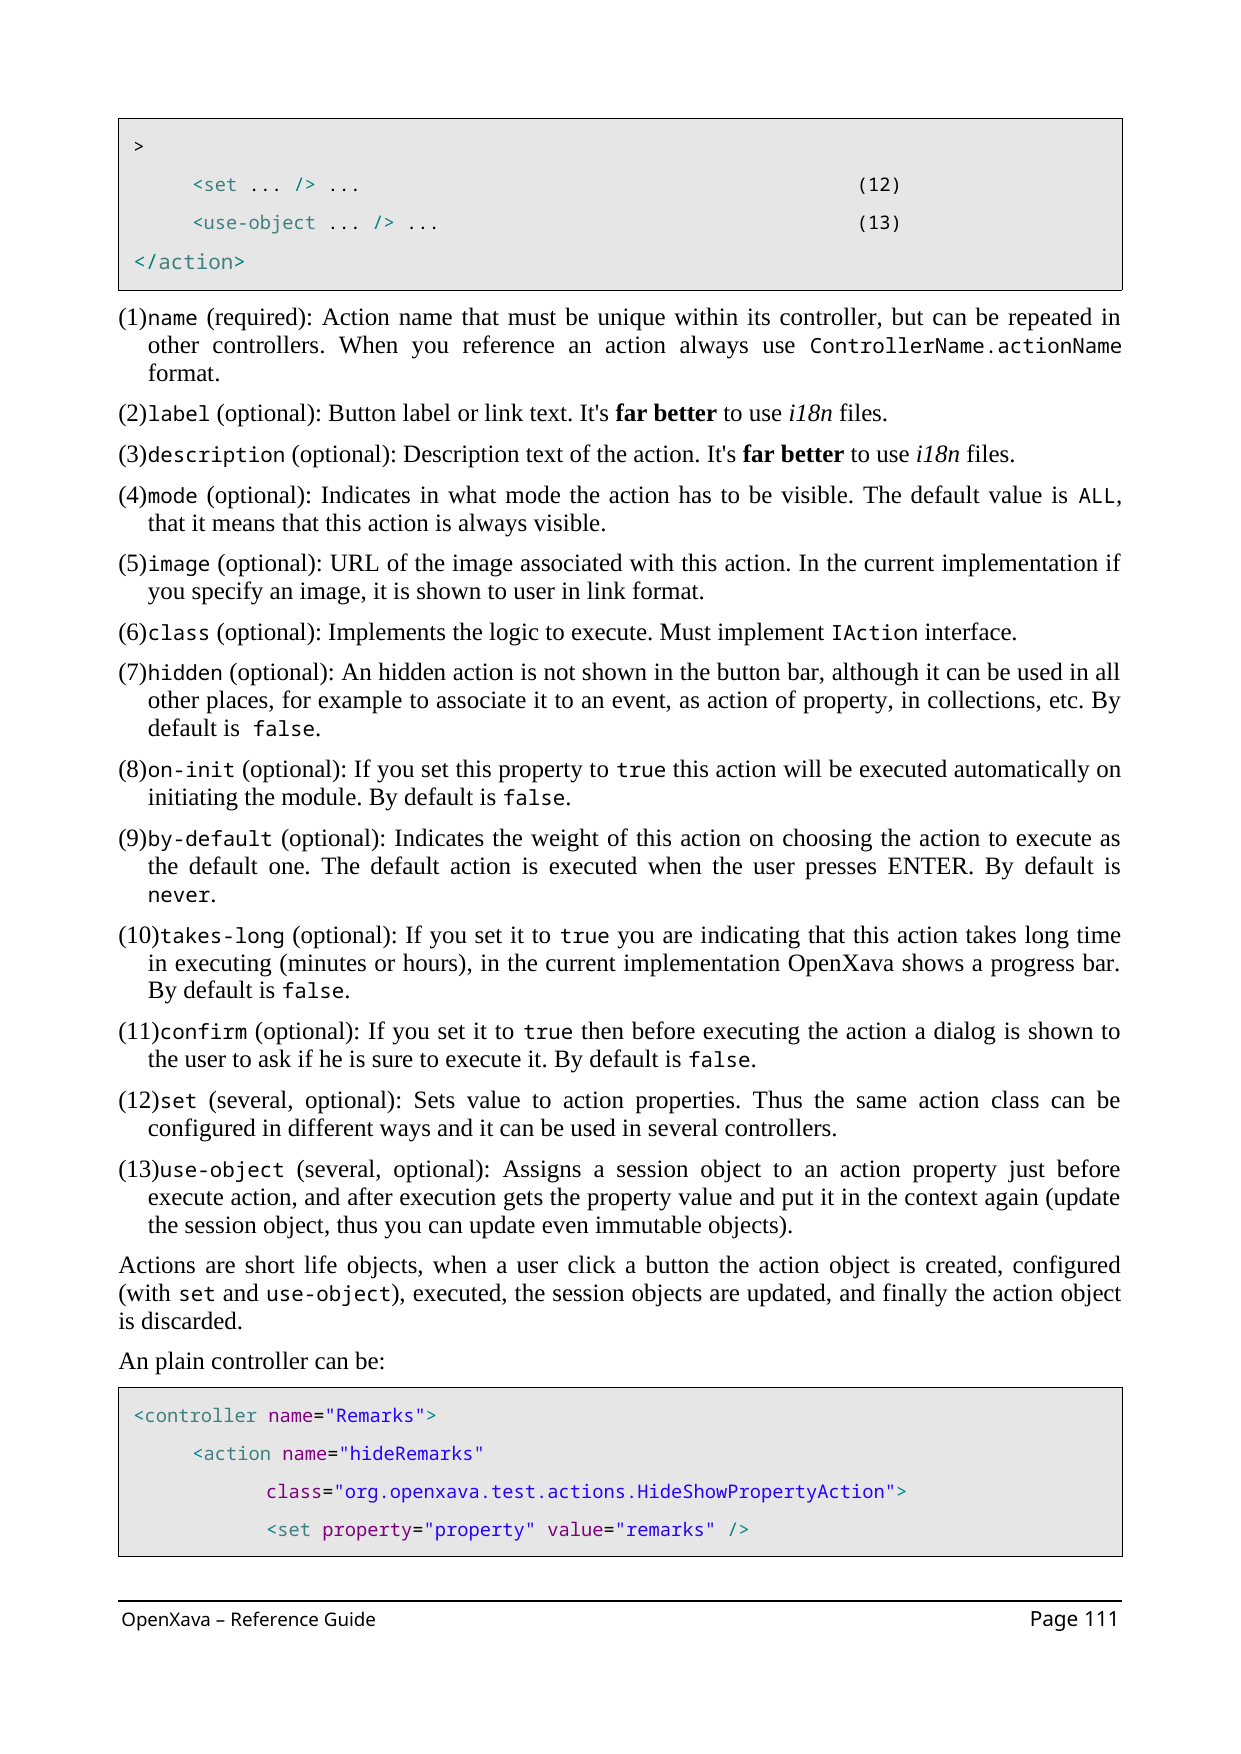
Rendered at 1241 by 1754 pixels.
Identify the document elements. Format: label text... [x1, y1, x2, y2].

text class="org.openxava.test.actions.HideShowPropertyAction"> [119, 1463, 1122, 1501]
list confirm (optional): If you set it to true then before executing the action a dialog is shown to the user to ask if he is sure to execute it. By default is false. [118, 1017, 1122, 1074]
list set (several, optional): Sets value to action properties. Thus the same action class can be configured in different ways and it can be used in several controllers. [118, 1086, 1122, 1142]
text <set ... /> ... (12) [119, 156, 1122, 194]
text An plain controller can be: [118, 1347, 1122, 1375]
text <set property="property" value="remarks" /> [119, 1501, 1122, 1556]
text </action> [119, 232, 1122, 290]
list hidden (optional): An hidden action is not shown in the button bar, although it can be used in all other places, for example to associate it to an event, as action of property, in collections, etc. By default is false. [118, 658, 1122, 743]
list use-object (several, optional): Assigns a session object to an action property just before execute action, and after execution gets the property value and put it in the context again (update the session object, thus you can update even immutable objects). [118, 1155, 1122, 1238]
text > [119, 119, 1122, 156]
list class (optional): Implements the logic to execute. Must implement IAction interface. [118, 618, 1122, 646]
text <use-object ... /> ... (13) [119, 194, 1122, 232]
list name (required): Action name that must be unique within its controller, but can be repeated in other controllers. When you reference an action always use ControllerName.actionName format. [118, 303, 1122, 387]
text <controller name="Remarks"> [119, 1388, 1122, 1425]
text <action name="hideRemarks" [119, 1425, 1122, 1463]
list on-init (optional): If you set this property to true this action will be executed automatically on initiating the module. By default is false. [118, 755, 1122, 812]
list label (optional): Button label or link text. It's far better to use i18n files. [118, 399, 1122, 428]
list takes-long (optional): If you set it to true you are indicating that this action takes long time in executing (minutes or hours), in the current implementation OpenXava shows a progress bar. By default is false. [118, 921, 1122, 1005]
list by-default (optional): Indicates the weight of this action on choosing the action to execute as the default one. The default action is executed when the user presses ENTER. By default is never. [118, 824, 1122, 908]
list mode (optional): Indicates in what mode the action has to be visible. The default value is ALL, that it means that this action is always visible. [118, 481, 1122, 537]
list description (optional): Description text of the action. It's far better to use i18n files. [118, 440, 1122, 468]
list image (optional): URL of the image associated with this action. In the current implementation if you specify an image, it is shown to user in link format. [118, 549, 1122, 605]
text Actions are short life objects, when a user click a button the action object is created, configured (with set and use-object), executed, the session objects are updated, and finally the action object is discarded. [118, 1251, 1122, 1334]
